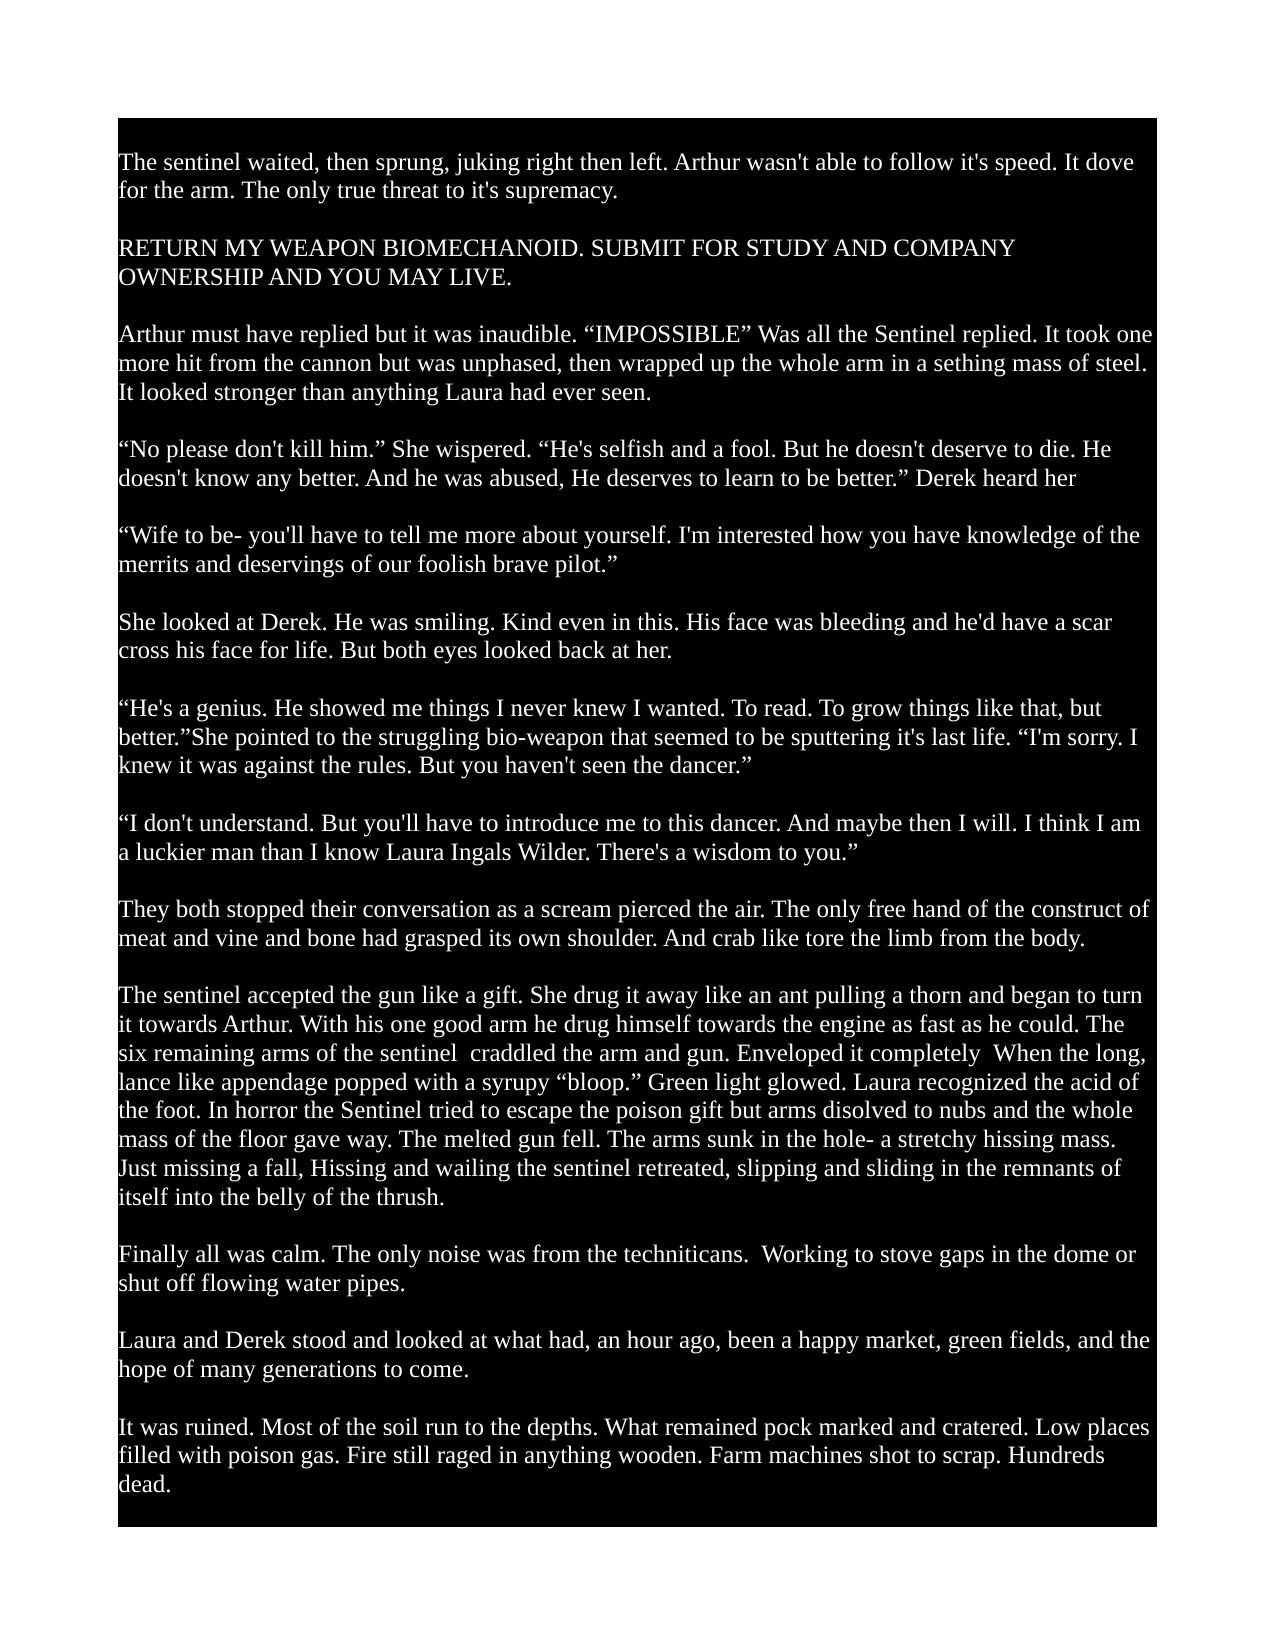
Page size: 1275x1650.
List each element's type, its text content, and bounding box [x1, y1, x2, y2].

text Finally all was calm. The only noise was from the techniticans. Working to stove gaps in the dome or shut off flowing water pipes. [118, 1239, 1157, 1297]
text She looked at Derek. He was smiling. Kind even in this. His face was bleeding and he'd have a scar cross his face for life. But both eyes looked back at her. “He's a genius. He showed me things I never knew I wanted. To read. To grow things like that, but better.”She pointed to the struggling bio-weapon that seemed to be sputtering it's last life. “I'm sorry. I knew it was against the rules. But you haven't seen the dancer.” “I don't understand. But you'll have to introduce me to this dancer. And maybe then I will. I think I am a luckier man than I know Laura Ingals Wilder. There's a wisdom to you.” [118, 607, 1157, 866]
text Arthur must have replied but it was inaudible. “IMPOSSIBLE” Was all the Sentinel replied. It took one more hit from the cannon but was unphased, then wrapped up the whole arm in a sething mass of steel. It looked stronger than anything Laura had ever seen. “No please don't kill him.” She wispered. “He's selfish and a fool. But he doesn't deserve to die. He doesn't know any better. And he was abused, He deserves to learn to be better.” Derek heard her [118, 319, 1157, 492]
text “Wife to be- you'll have to tell me more about yourself. I'm interested how you have knowledge of the merrits and deservings of our foolish brave pilot.” [118, 521, 1157, 578]
text Laura and Derek stood and looked at what had, an hour ago, been a happy market, green fields, and the hope of many generations to come. It was ruined. Most of the soil run to the depths. What remained pock marked and cratered. Low places filled with poison gas. Fire still raged in anything wooden. Farm machines shot to scrap. Hundreds dead. [118, 1326, 1157, 1498]
text The sentinel waited, then sprung, juking right then left. Arthur wasn't able to follow it's speed. It dove for the arm. The only true threat to it's supremacy. RETURN MY WEAPON BIOMECHANOID. SUBMIT FOR STUDY AND COMPANY OWNERSHIP AND YOU MAY LIVE. [118, 147, 1157, 291]
text They both stopped their conversation as a scream pierced the air. The only free hand of the construct of meat and vine and bone had grasped its own shoulder. And crab like tore the limb from the body. The sentinel accepted the gun like a gift. She drug it away like an ant pulling a thorn and began to turn it towards Arthur. With his one good arm he drug himself towards the engine as fast as he could. The six remaining arms of the sentinel craddled the arm and gun. Enveloped it completely When the long, lance like appendage popped with a syrupy “bloop.” Green light glowed. Laura recognized the acid of the foot. In horror the Sentinel tried to escape the poison gift but arms disolved to nubs and the whole mass of the floor gave way. The melted gun fell. The arms sunk in the hole- a stretchy hissing mass. Just missing a fall, Hissing and wailing the sentinel retreated, slipping and sliding in the remnants of itself into the belly of the thrush. [118, 894, 1157, 1211]
